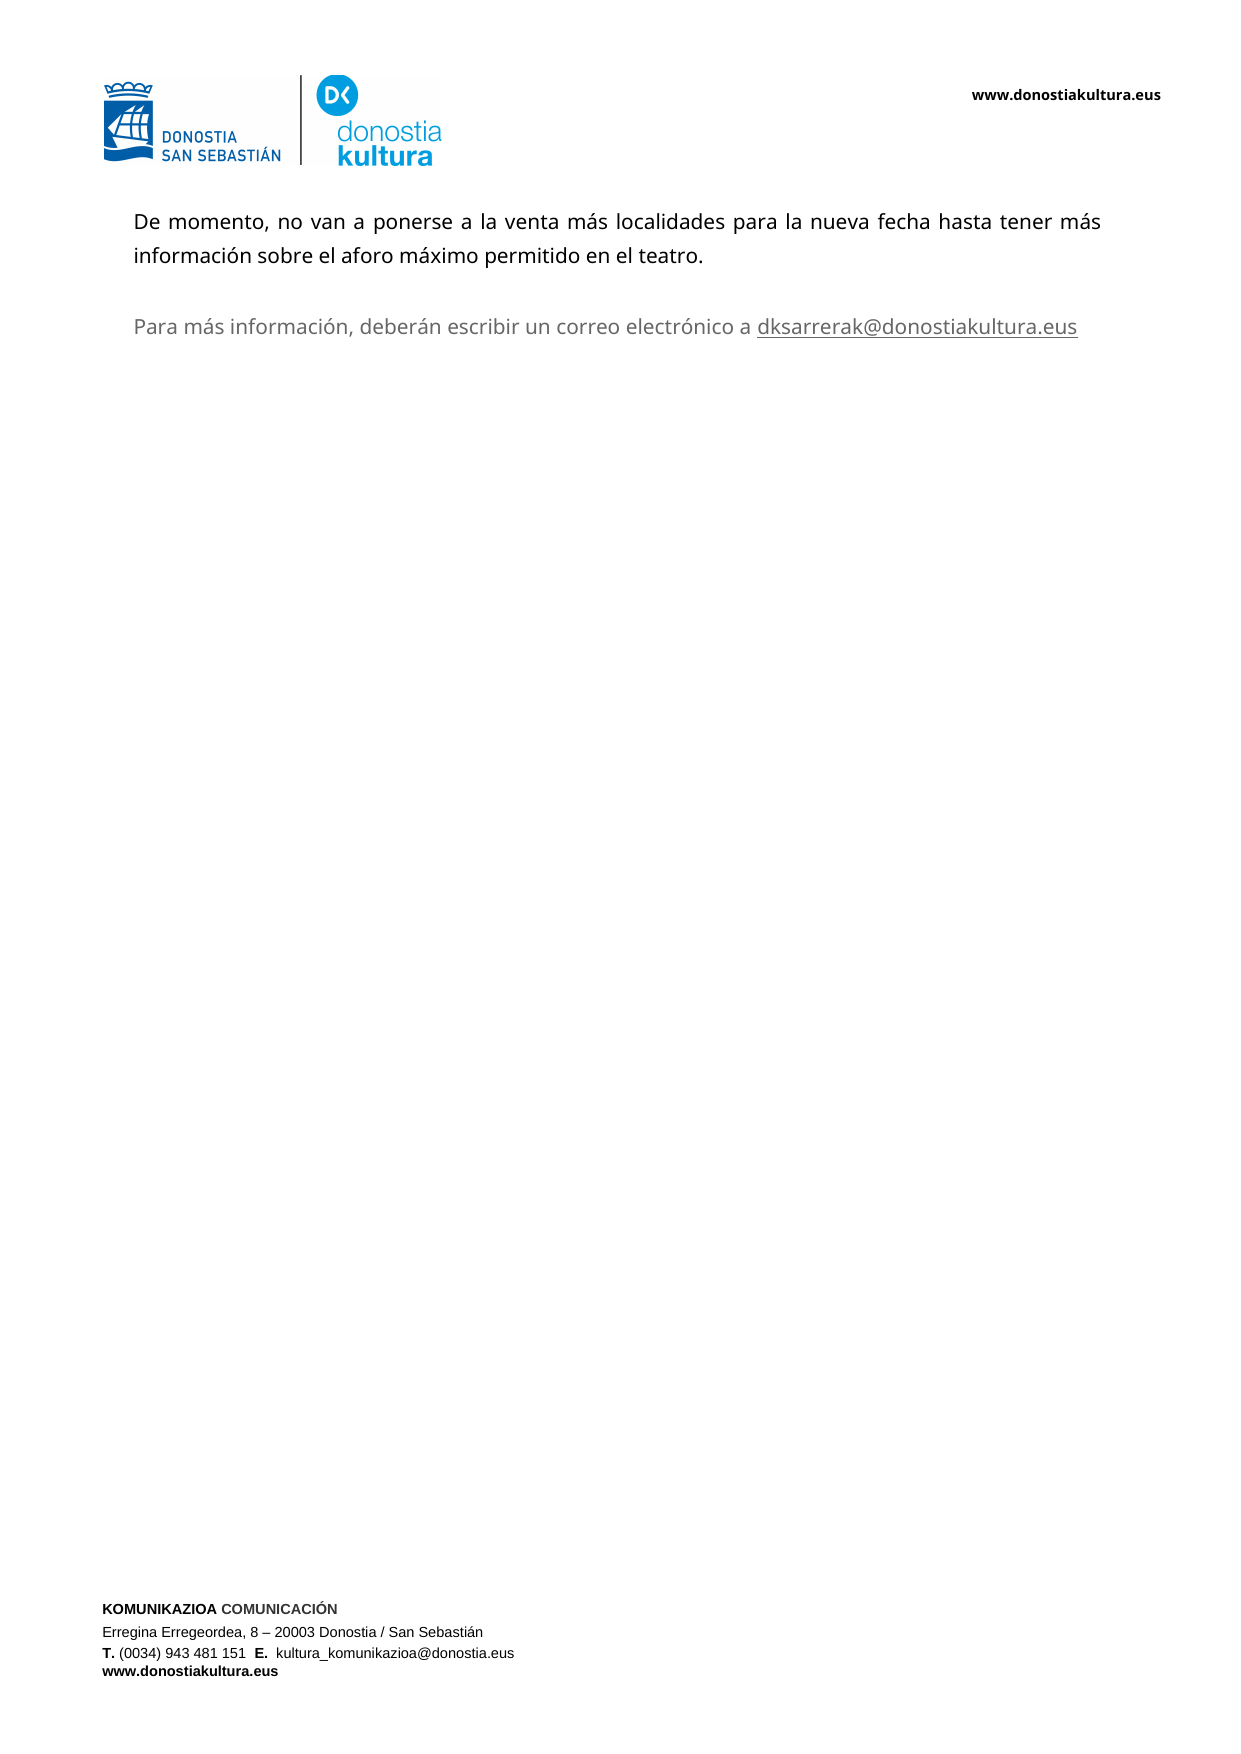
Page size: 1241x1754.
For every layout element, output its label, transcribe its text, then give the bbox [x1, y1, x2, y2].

picture [342, 87, 348, 103]
text Para más información, deberán escribir un correo electrónico a dksarrerak@donostiakultura.eus [133, 312, 1102, 341]
text De momento, no van a ponerse a la venta más localidades para la nueva fecha hasta tener más información sobre el aforo máximo permitido en el teatro. [133, 207, 1102, 269]
picture [104, 75, 442, 166]
picture [326, 87, 338, 103]
